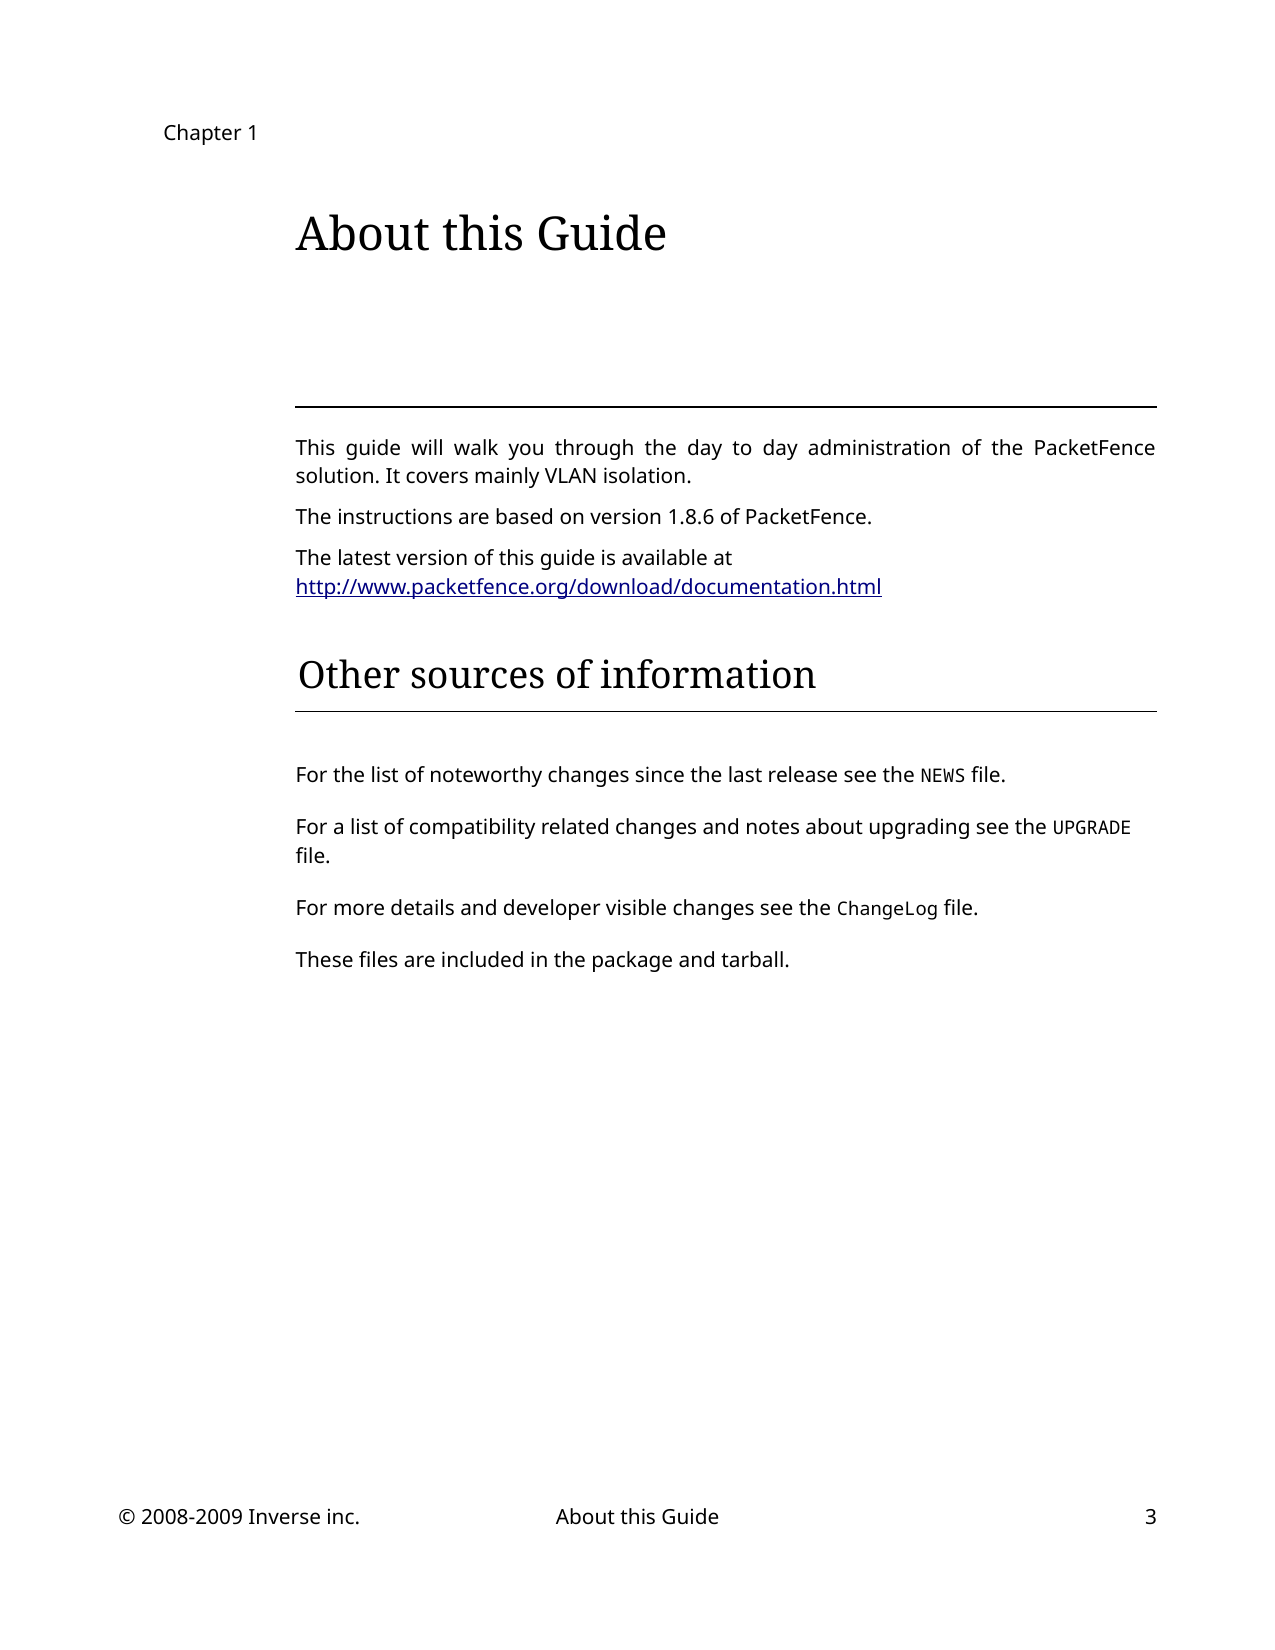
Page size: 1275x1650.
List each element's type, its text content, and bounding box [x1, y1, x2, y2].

text This guide will walk you through the day to day administration of the PacketFence solution. It covers mainly VLAN isolation. [295, 433, 1157, 490]
text For the list of noteworthy changes since the last release see the NEWS file. [295, 760, 1157, 789]
text These files are included in the package and tarball. [295, 945, 1157, 973]
subtitle About this Guide [295, 201, 1157, 406]
text The instructions are based on version 1.8.6 of PacketFence. [295, 502, 1157, 531]
text For a list of compatibility related changes and notes about upgrading see the UPGRADE file. [295, 812, 1157, 869]
text The latest version of this guide is available at http://www.packetfence.org/download/documentation.html [295, 543, 1157, 600]
text For more details and developer visible changes see the ChangeLog file. [295, 893, 1157, 921]
subtitle Other sources of information [295, 649, 1157, 711]
